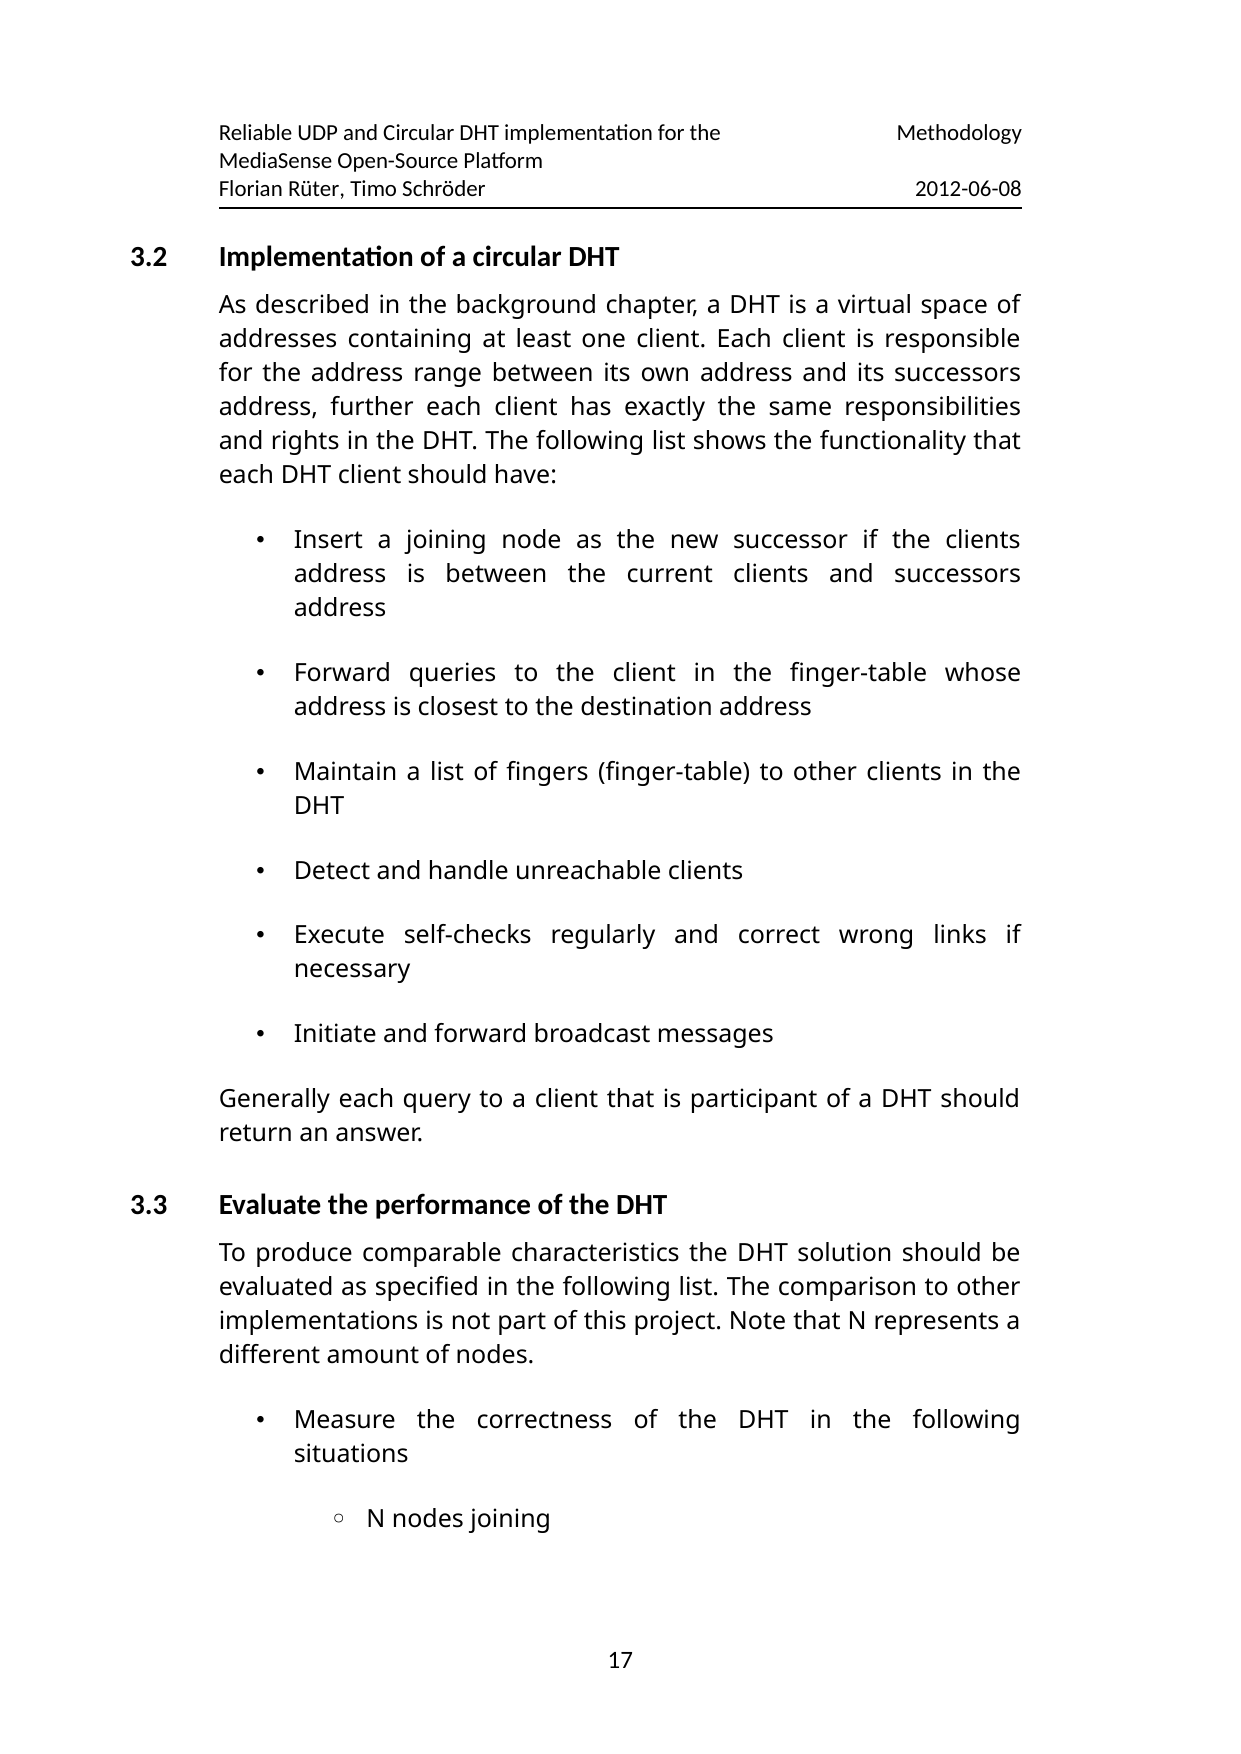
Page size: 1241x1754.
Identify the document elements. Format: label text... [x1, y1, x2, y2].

list N nodes joining [329, 1501, 1022, 1534]
list Execute self-checks regularly and correct wrong links if necessary [256, 917, 1022, 985]
list Maintain a list of fingers (finger-table) to other clients in the DHT [256, 753, 1022, 822]
list Insert a joining node as the new successor if the clients address is between the current clients and successors address [256, 522, 1022, 624]
text As described in the background chapter, a DHT is a virtual space of addresses containing at least one client. Each client is responsible for the address range between its own address and its successors address, further each client has exactly the same responsibilities and rights in the DHT. The following list shows the functionality that each DHT client should have: [218, 287, 1022, 491]
list Forward queries to the client in the finger-table whose address is closest to the destination address [256, 654, 1022, 723]
list Initiate and forward broadcast messages [256, 1016, 1022, 1050]
subtitle Evaluate the performance of the DHT [130, 1186, 1022, 1222]
list Measure the correctness of the DHT in the following situations [256, 1402, 1022, 1470]
text Generally each query to a client that is participant of a DHT should return an answer. [218, 1081, 1022, 1149]
text To produce comparable characteristics the DHT solution should be evaluated as specified in the following list. The comparison to other implementations is not part of this project. Note that N represents a different amount of nodes. [218, 1235, 1022, 1371]
subtitle Implementation of a circular DHT [130, 238, 1022, 273]
list Detect and handle unreachable clients [256, 852, 1022, 886]
